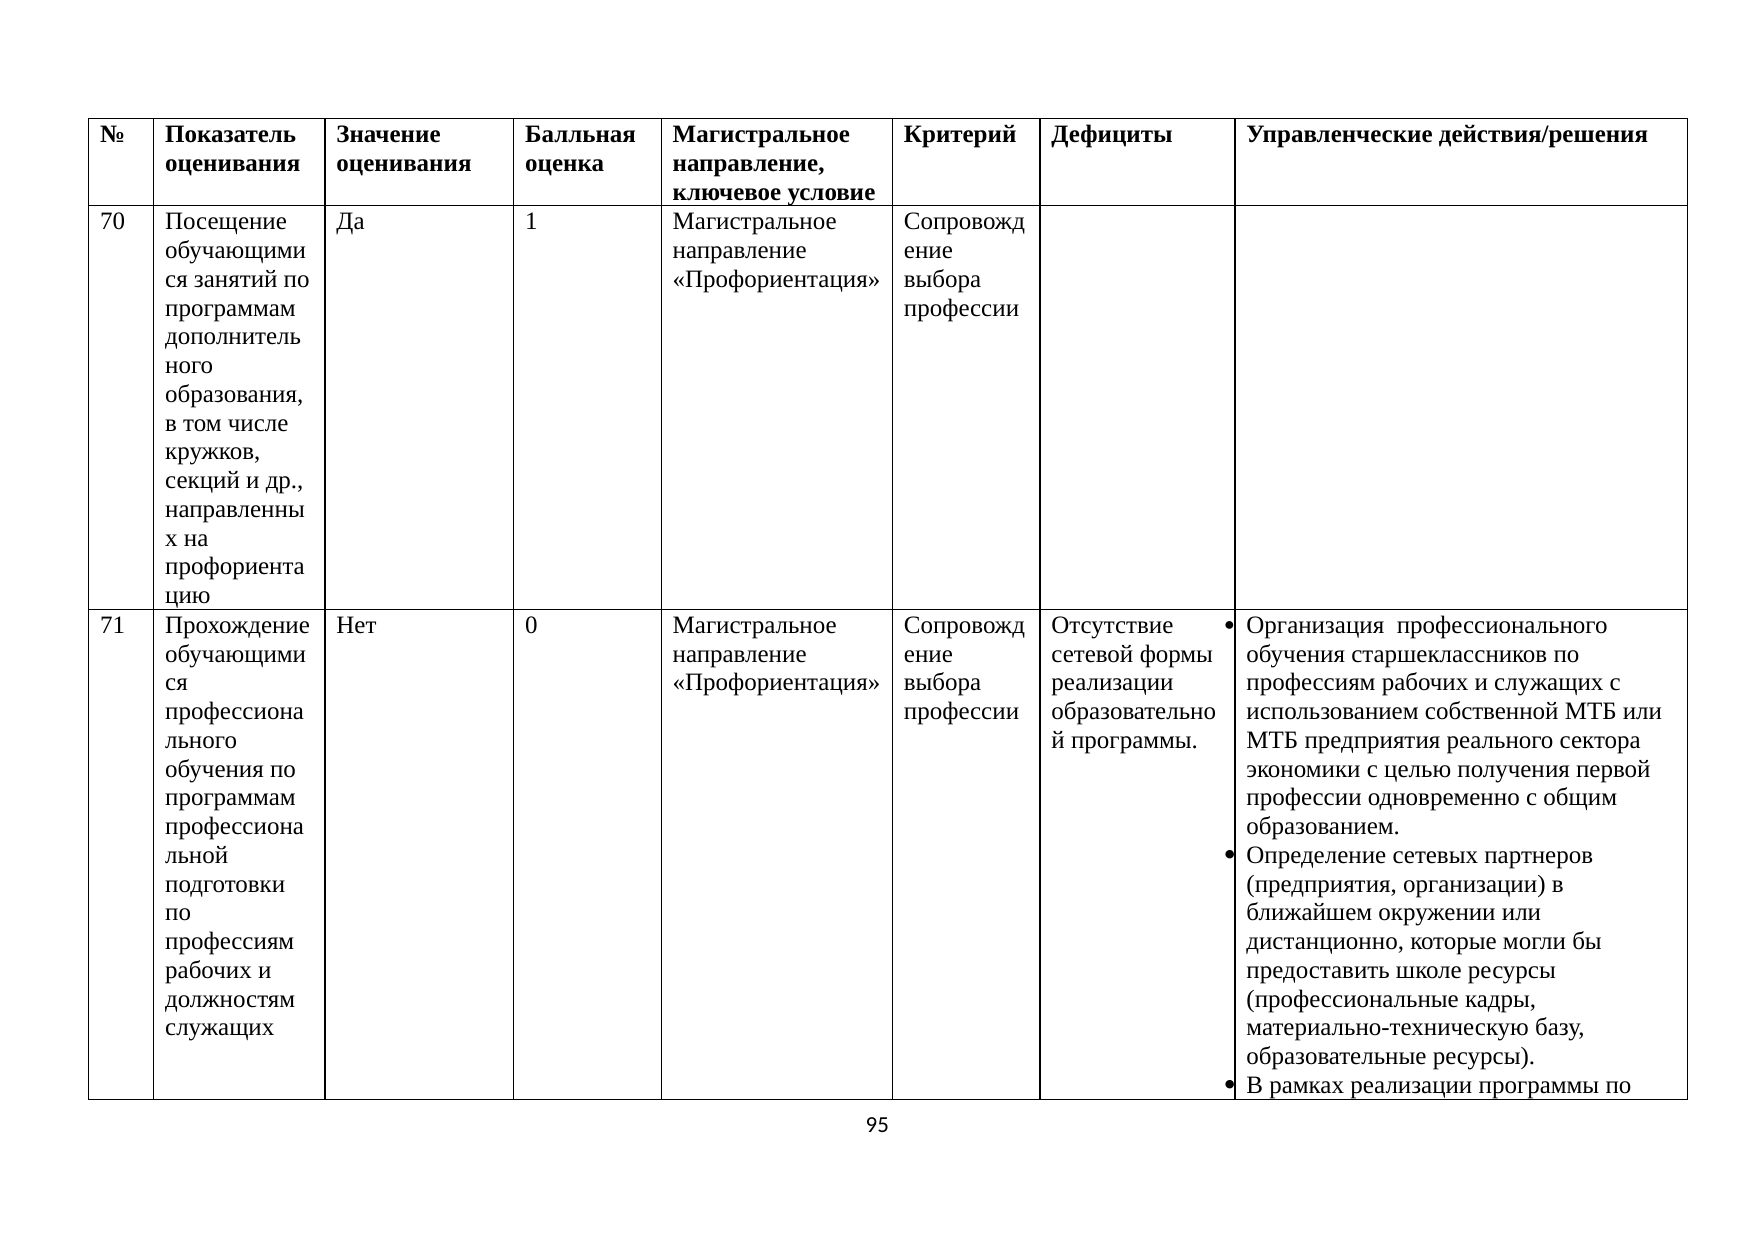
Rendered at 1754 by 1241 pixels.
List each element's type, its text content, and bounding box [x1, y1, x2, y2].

table_header Управленческие действия/решения [1236, 119, 1687, 205]
table_cell Магистральное направление «Профориентация» [662, 206, 892, 609]
table_cell Отсутствие сетевой формы реализации образовательной программы. [1041, 610, 1234, 1099]
table_header Значение оценивания [326, 119, 513, 205]
table_header Балльная оценка [514, 119, 661, 205]
table_cell Прохождение обучающимися профессионального обучения по программам профессиональной подготовки по профессиям рабочих и должностям служащих [154, 610, 324, 1099]
table_cell Да [326, 206, 513, 609]
table_cell 0 [514, 610, 661, 1099]
table_header Дефициты [1041, 119, 1234, 205]
table_cell Посещение обучающимися занятий по программам дополнительного образования, в том числе кружков, секций и др., направленных на профориентацию [154, 206, 324, 609]
table_cell [1041, 206, 1234, 609]
table_header Показатель оценивания [154, 119, 324, 205]
table_cell Сопровождение выбора профессии [893, 206, 1039, 609]
table_cell [1236, 206, 1687, 609]
table_header № [89, 119, 153, 205]
table_cell Нет [326, 610, 513, 1099]
table_cell 70 [89, 206, 153, 609]
table_header Магистральное направление, ключевое условие [662, 119, 892, 205]
table_cell 71 [89, 610, 153, 1099]
table_cell Сопровождение выбора профессии [893, 610, 1039, 1099]
table_cell Магистральное направление «Профориентация» [662, 610, 892, 1099]
table_header Критерий [893, 119, 1039, 205]
table_cell 1 [514, 206, 661, 609]
table_cell Организация профессионального обучения старшеклассников по профессиям рабочих и служащих с использованием собственной МТБ или МТБ предприятия реального сектора экономики с целью получения первой профессии одновременно с общим образованием. Определение сетевых партнеров (предприятия, организации) в ближайшем окружении или дистанционно, которые могли бы предоставить школе ресурсы (профессиональные кадры, материально-техническую базу, образовательные ресурсы). В рамках реализации программы по [1236, 610, 1687, 1099]
